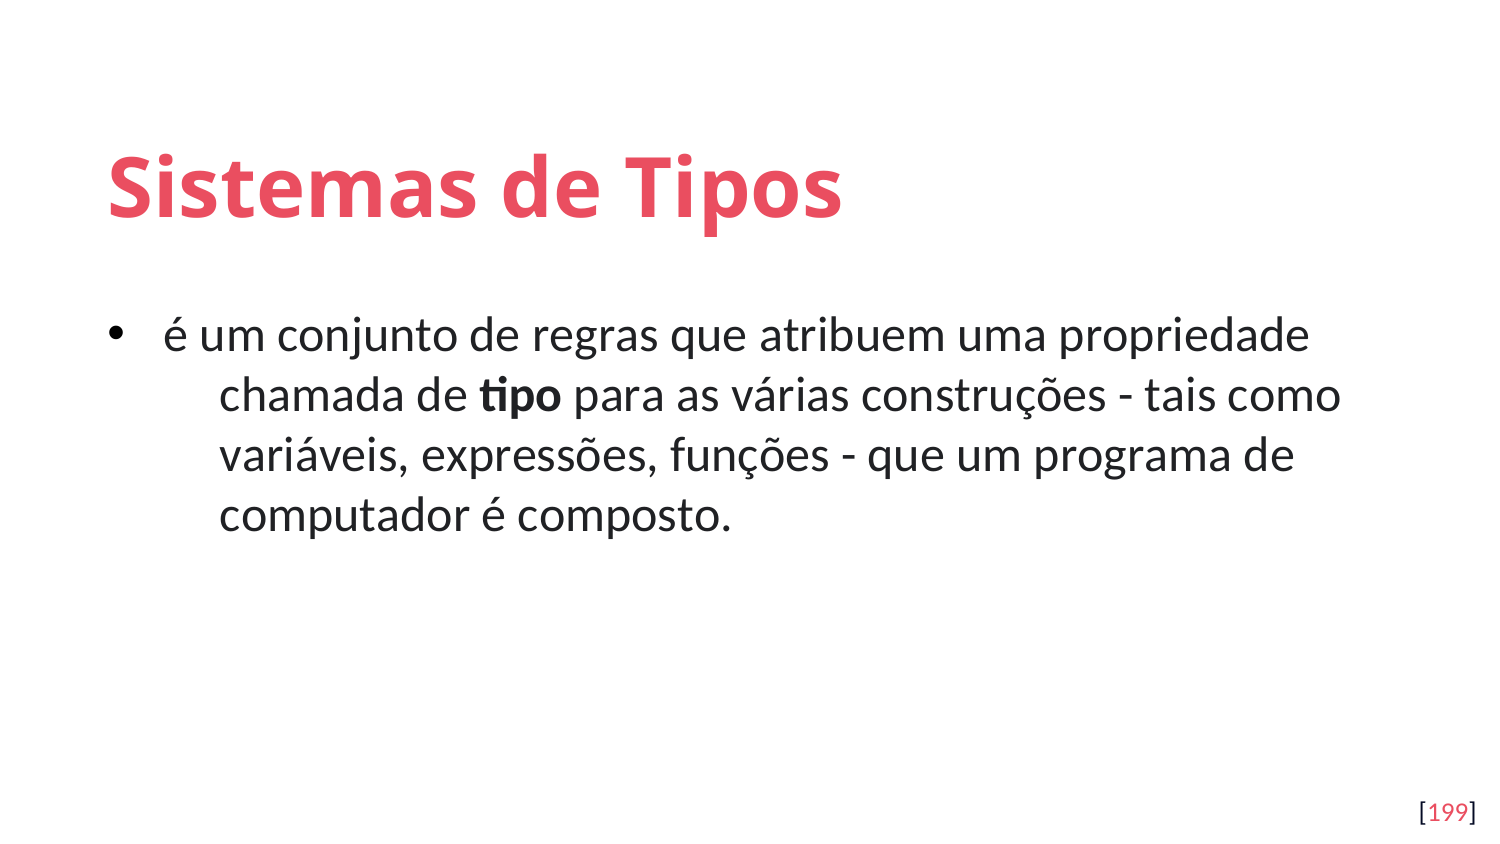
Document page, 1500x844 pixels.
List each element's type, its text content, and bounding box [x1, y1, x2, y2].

slide_number [199] [1403, 779, 1494, 844]
text_box é um conjunto de regras que atribuem uma propriedade chamada de tipo para as várias construções - tais como variáveis, expressões, funções - que um programa de computador é composto. [92, 243, 1408, 675]
text_box Sistemas de Tipos [92, 104, 1408, 243]
